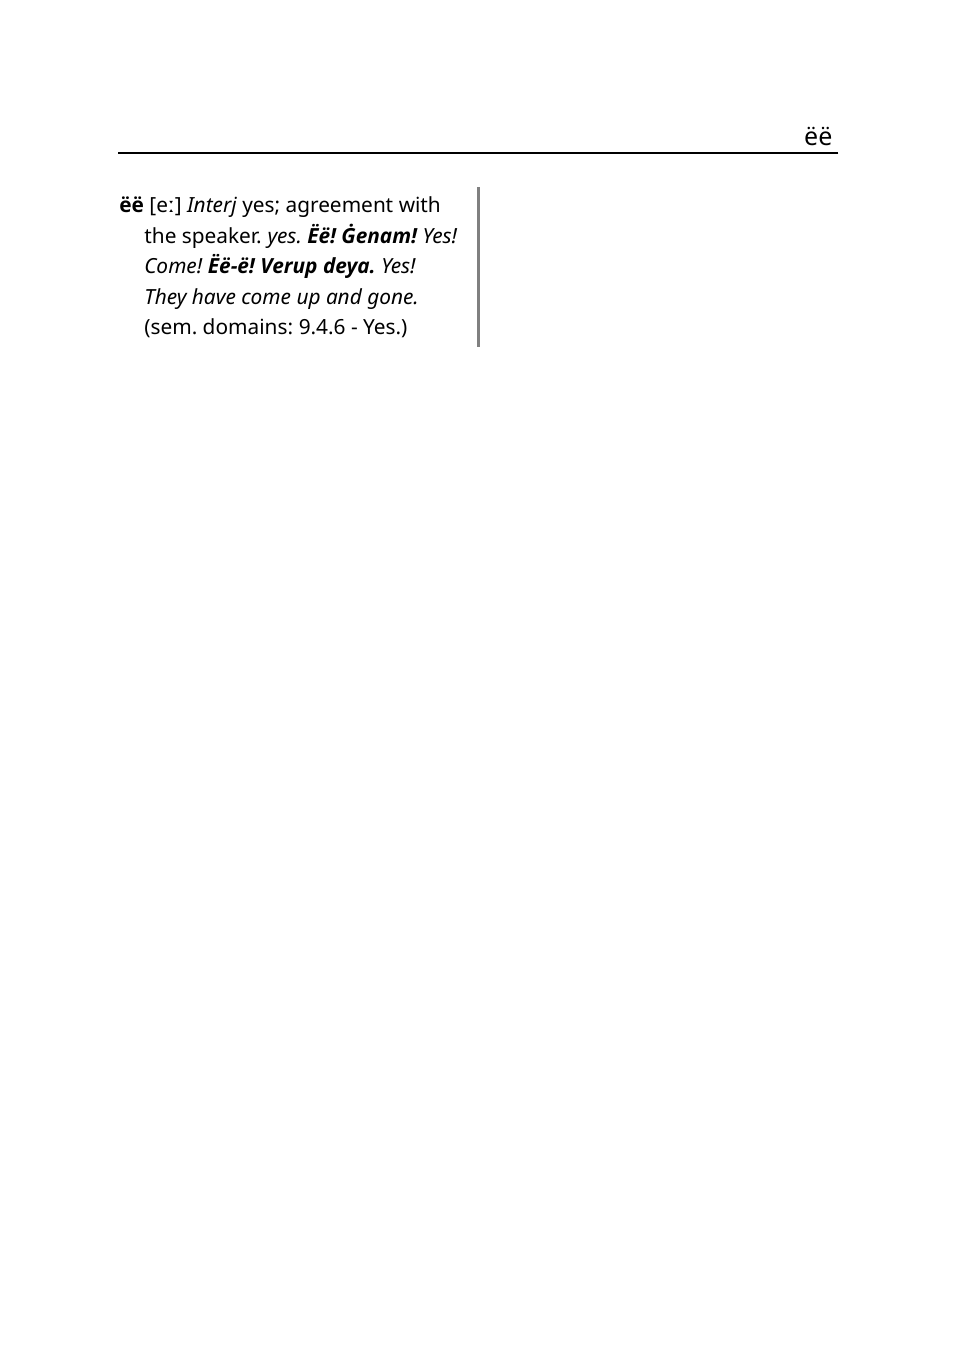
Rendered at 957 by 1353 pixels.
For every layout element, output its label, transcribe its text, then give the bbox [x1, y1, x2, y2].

text ëë [eː] Interj yes; agreement with the speaker. yes. Ëë! Ġenam! Yes! Come! Ëë-ë! Verup deya. Yes! They have come up and gone. (sem. domains: 9.4.6 - Yes.) [119, 188, 465, 345]
